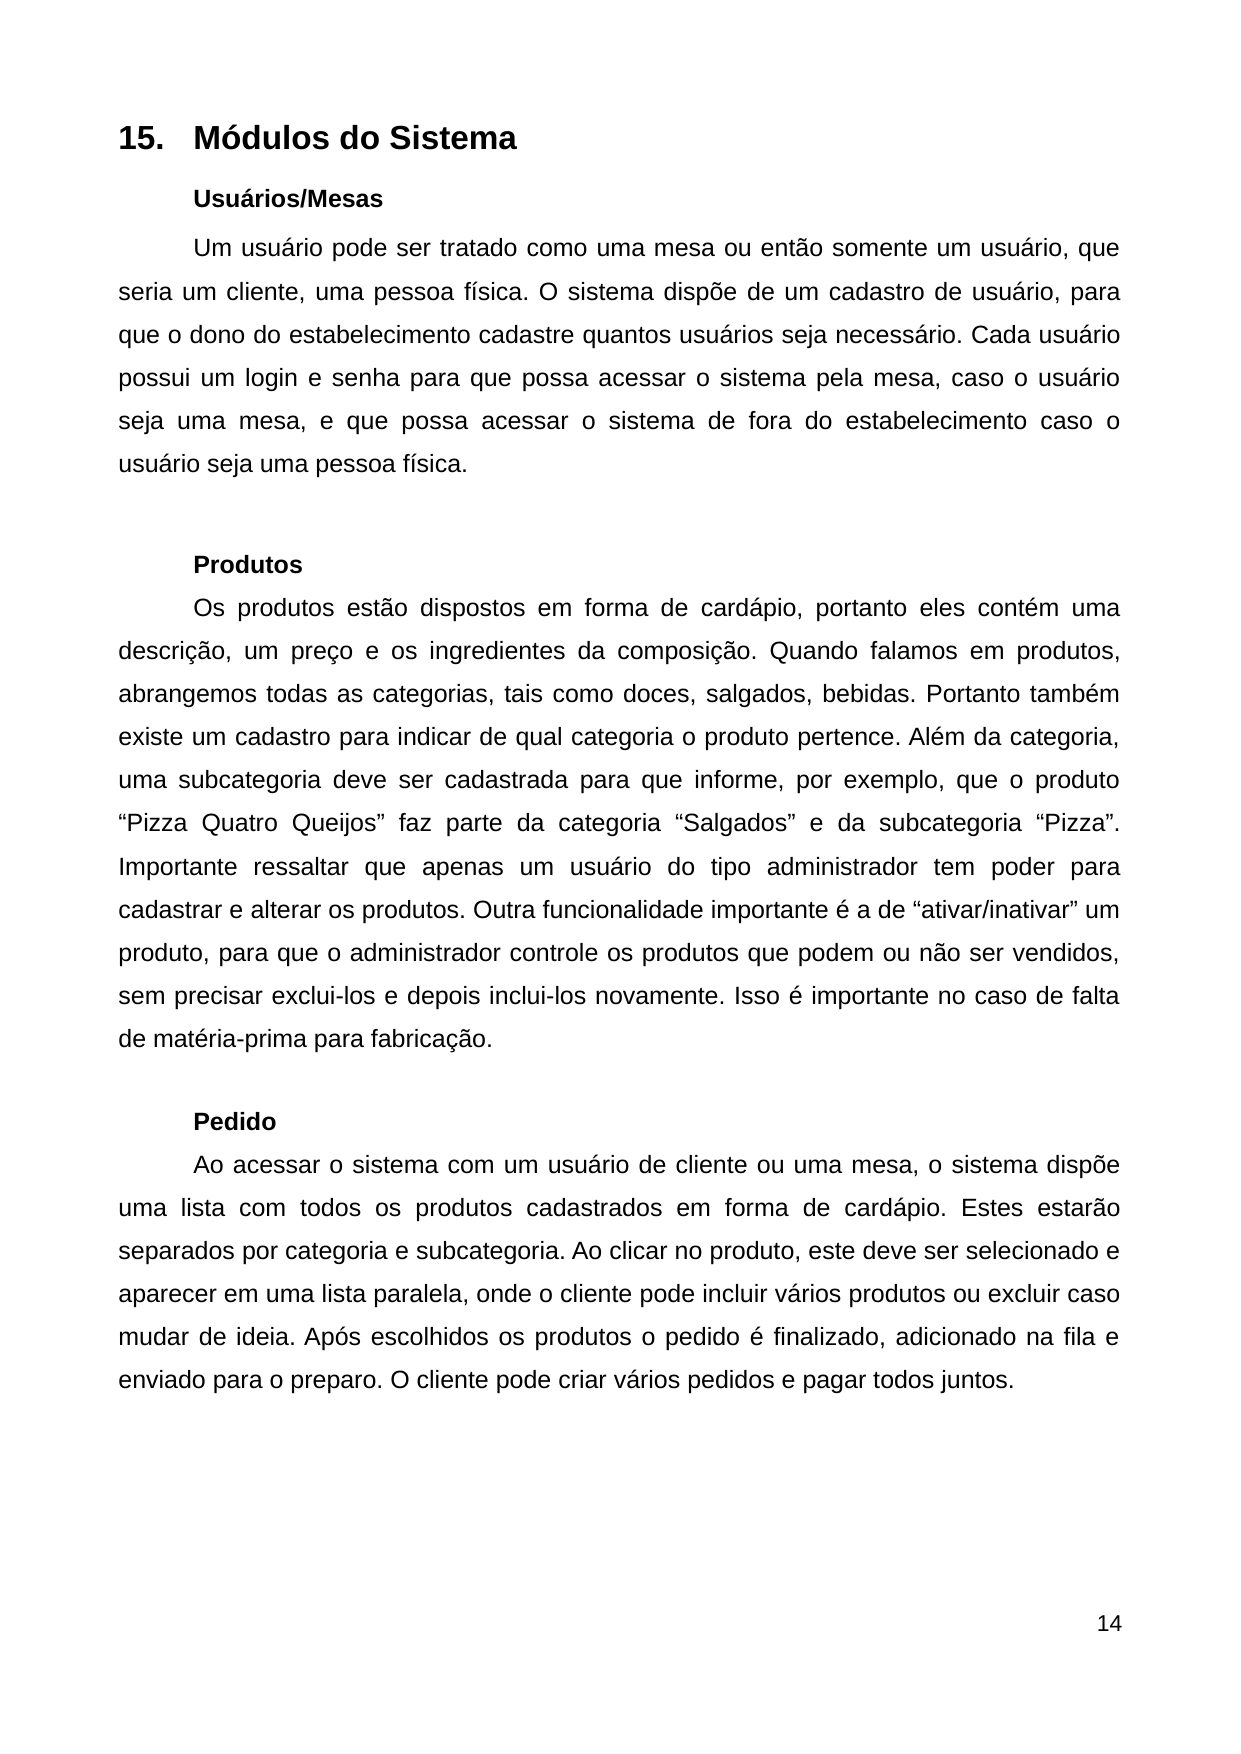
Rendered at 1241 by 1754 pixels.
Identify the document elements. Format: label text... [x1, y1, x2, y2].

text Os produtos estão dispostos em forma de cardápio, portanto eles contém uma descrição, um preço e os ingredientes da composição. Quando falamos em produtos, abrangemos todas as categorias, tais como doces, salgados, bebidas. Portanto também existe um cadastro para indicar de qual categoria o produto pertence. Além da categoria, uma subcategoria deve ser cadastrada para que informe, por exemplo, que o produto “Pizza Quatro Queijos” faz parte da categoria “Salgados” e da subcategoria “Pizza”. Importante ressaltar que apenas um usuário do tipo administrador tem poder para cadastrar e alterar os produtos. Outra funcionalidade importante é a de “ativar/inativar” um produto, para que o administrador controle os produtos que podem ou não ser vendidos, sem precisar exclui-los e depois inclui-los novamente. Isso é importante no caso de falta de matéria-prima para fabricação. [118, 593, 1122, 1053]
text Usuários/Mesas [118, 176, 1122, 214]
text 15. Módulos do Sistema [118, 118, 1122, 157]
text Pedido [118, 1107, 1122, 1135]
text Ao acessar o sistema com um usuário de cliente ou uma mesa, o sistema dispõe uma lista com todos os produtos cadastrados em forma de cardápio. Estes estarão separados por categoria e subcategoria. Ao clicar no produto, este deve ser selecionado e aparecer em uma lista paralela, onde o cliente pode incluir vários produtos ou excluir caso mudar de ideia. Após escolhidos os produtos o pedido é finalizado, adicionado na fila e enviado para o preparo. O cliente pode criar vários pedidos e pagar todos juntos. [118, 1150, 1122, 1394]
text Produtos [118, 550, 1122, 578]
text Um usuário pode ser tratado como uma mesa ou então somente um usuário, que seria um cliente, uma pessoa física. O sistema dispõe de um cadastro de usuário, para que o dono do estabelecimento cadastre quantos usuários seja necessário. Cada usuário possui um login e senha para que possa acessar o sistema pela mesa, caso o usuário seja uma mesa, e que possa acessar o sistema de fora do estabelecimento caso o usuário seja uma pessoa física. [118, 233, 1122, 478]
